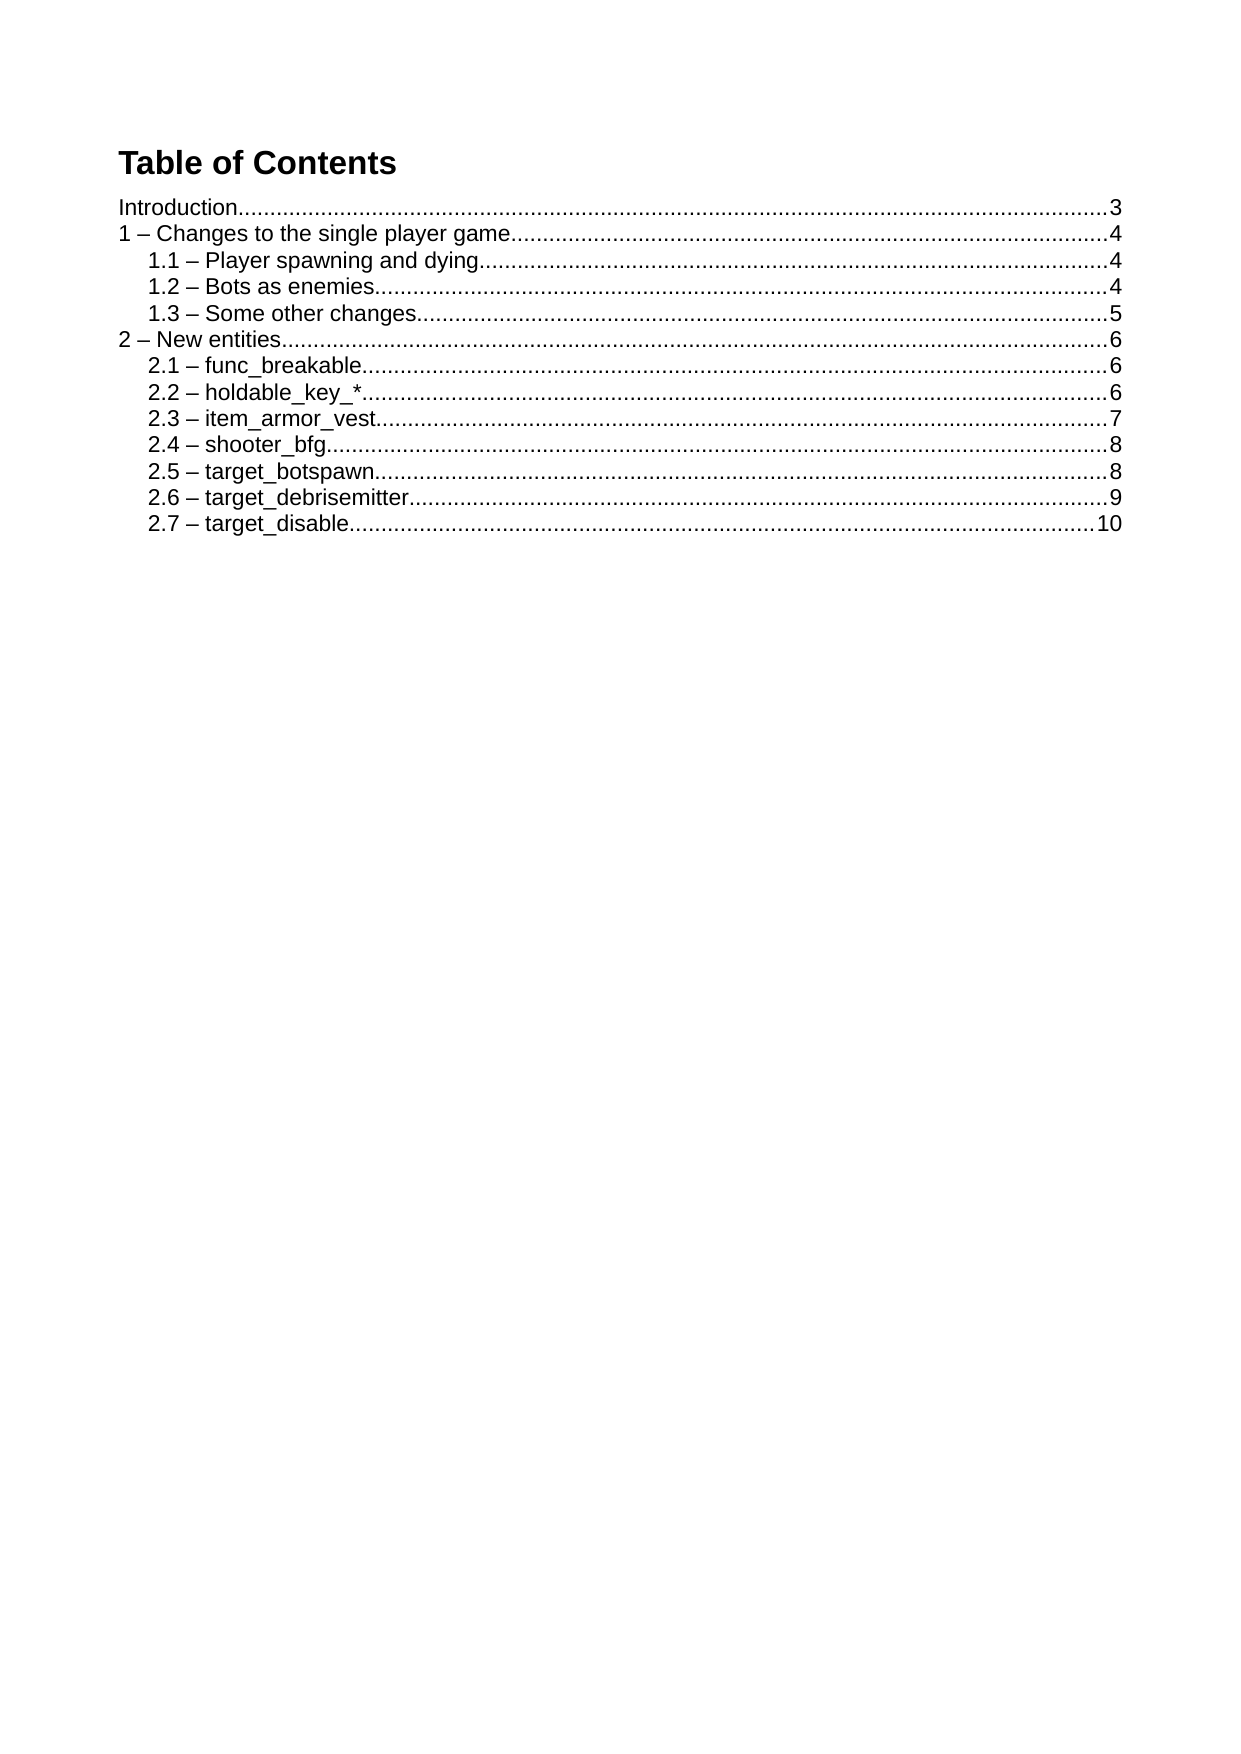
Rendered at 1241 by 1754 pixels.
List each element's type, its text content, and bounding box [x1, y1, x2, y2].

text 2.5 – target_botspawn 8 [148, 458, 1122, 484]
subtitle Table of Contents [118, 143, 1122, 182]
text 2.3 – item_armor_vest 7 [148, 405, 1122, 431]
text 2.2 – holdable_key_* 6 [148, 378, 1122, 405]
text 1.1 – Player spawning and dying 4 [148, 247, 1122, 273]
text 1 – Changes to the single player game 4 [118, 220, 1122, 247]
text 1.3 – Some other changes 5 [148, 299, 1122, 326]
text 2.1 – func_breakable 6 [148, 352, 1122, 378]
text 2.7 – target_disable 10 [148, 510, 1122, 537]
text 1.2 – Bots as enemies 4 [148, 273, 1122, 299]
text 2 – New entities 6 [118, 326, 1122, 352]
text Introduction 3 [118, 194, 1122, 220]
text 2.6 – target_debrisemitter 9 [148, 484, 1122, 510]
text 2.4 – shooter_bfg 8 [148, 431, 1122, 458]
